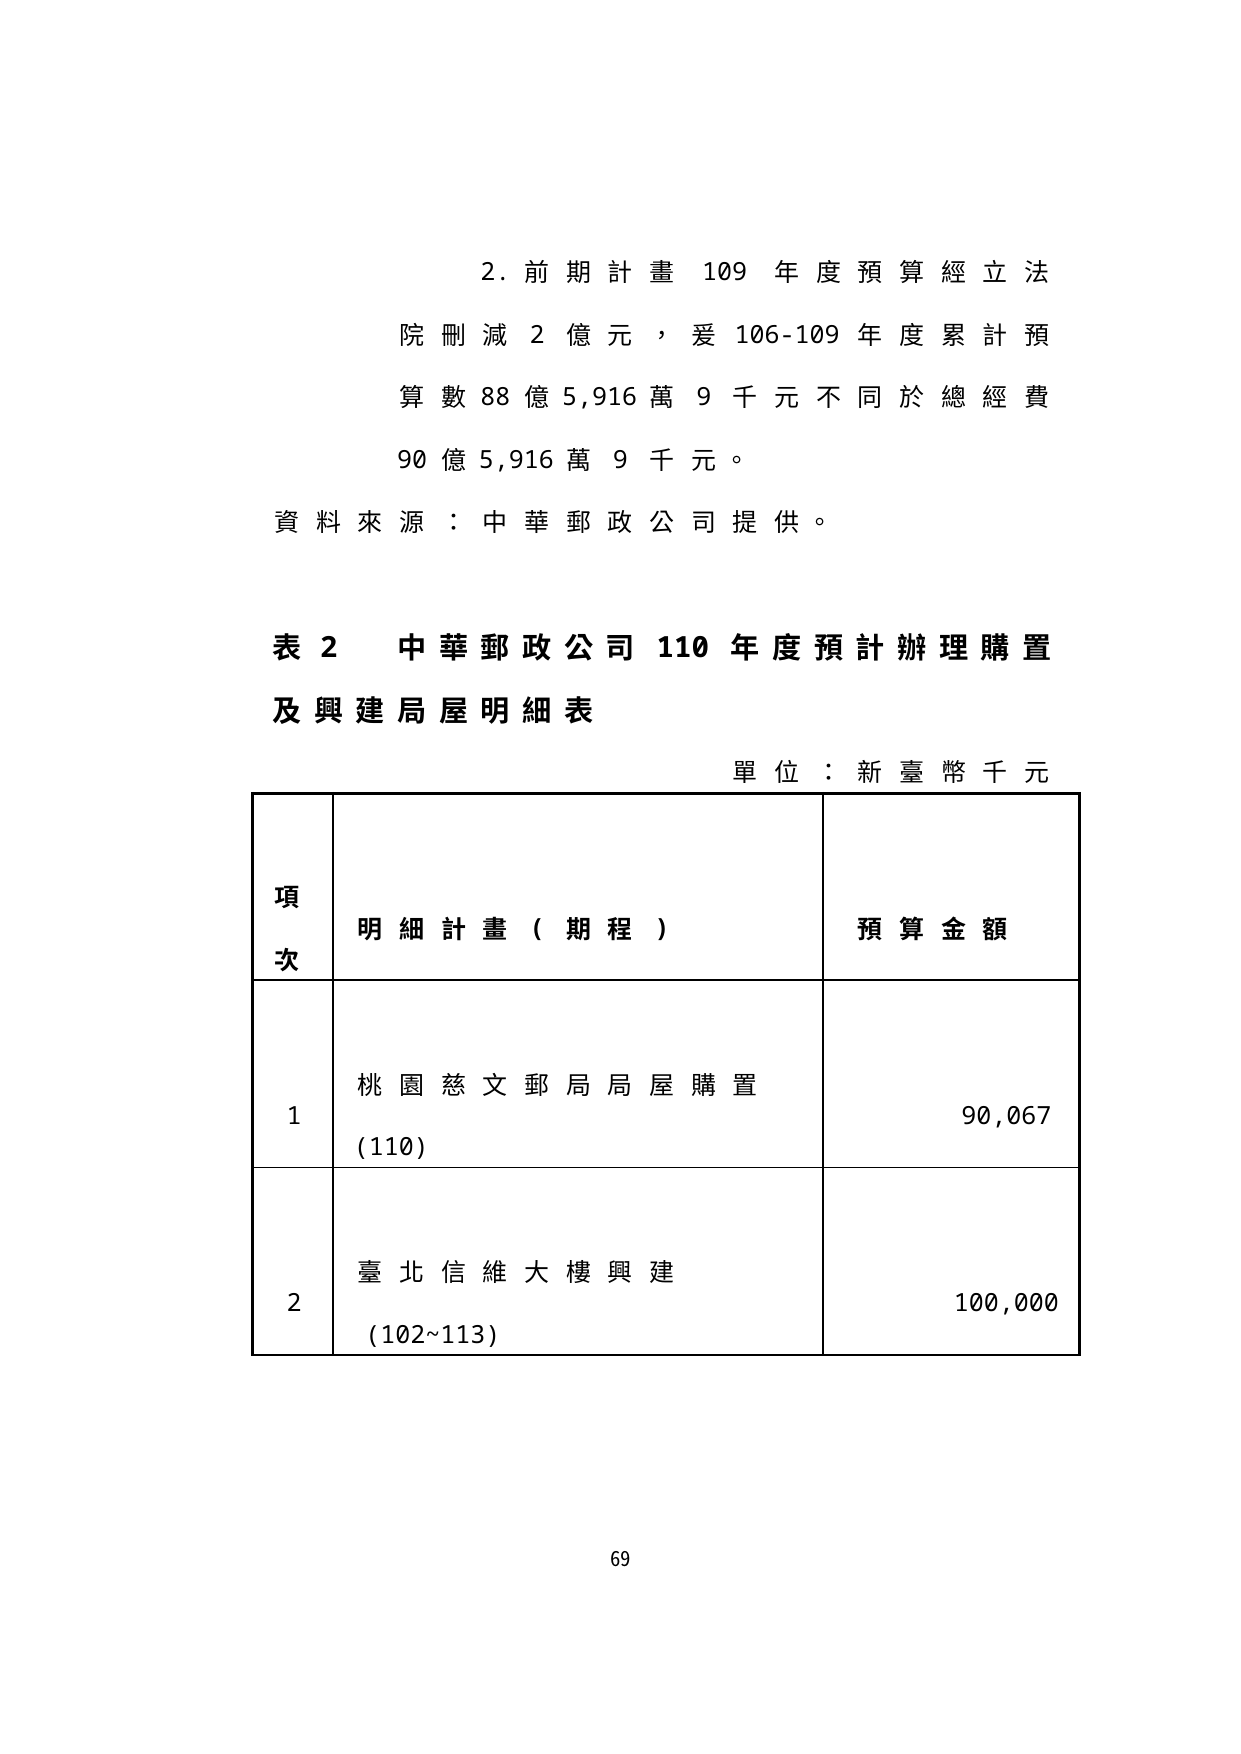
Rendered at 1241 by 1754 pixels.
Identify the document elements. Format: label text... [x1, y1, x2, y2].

table_header 預算金額 [824, 795, 1078, 979]
table_cell 臺北信維大樓興建(102~113) [334, 1168, 822, 1354]
table_header 項次 [254, 795, 332, 979]
text 單位：新臺幣千元 [183, 729, 1058, 792]
table_cell 90,067 [824, 981, 1078, 1167]
text 2.前期計畫109年度預算經立法院刪減2億元，爰106-109年度累計預算數88億5,916萬9千元不同於總經費90億5,916萬9千元。 [229, 229, 1058, 479]
text 表2 中華郵政公司110年度預計辦理購置及興建局屋明細表 [242, 604, 1058, 729]
table_cell 100,000 [824, 1168, 1078, 1354]
table_cell 1 [254, 981, 332, 1167]
table_cell 桃園慈文郵局局屋購置(110) [334, 981, 822, 1167]
table_header 明細計畫(期程) [334, 795, 822, 979]
table_cell 2 [254, 1168, 332, 1354]
text 資料來源：中華郵政公司提供。 [242, 479, 1058, 542]
